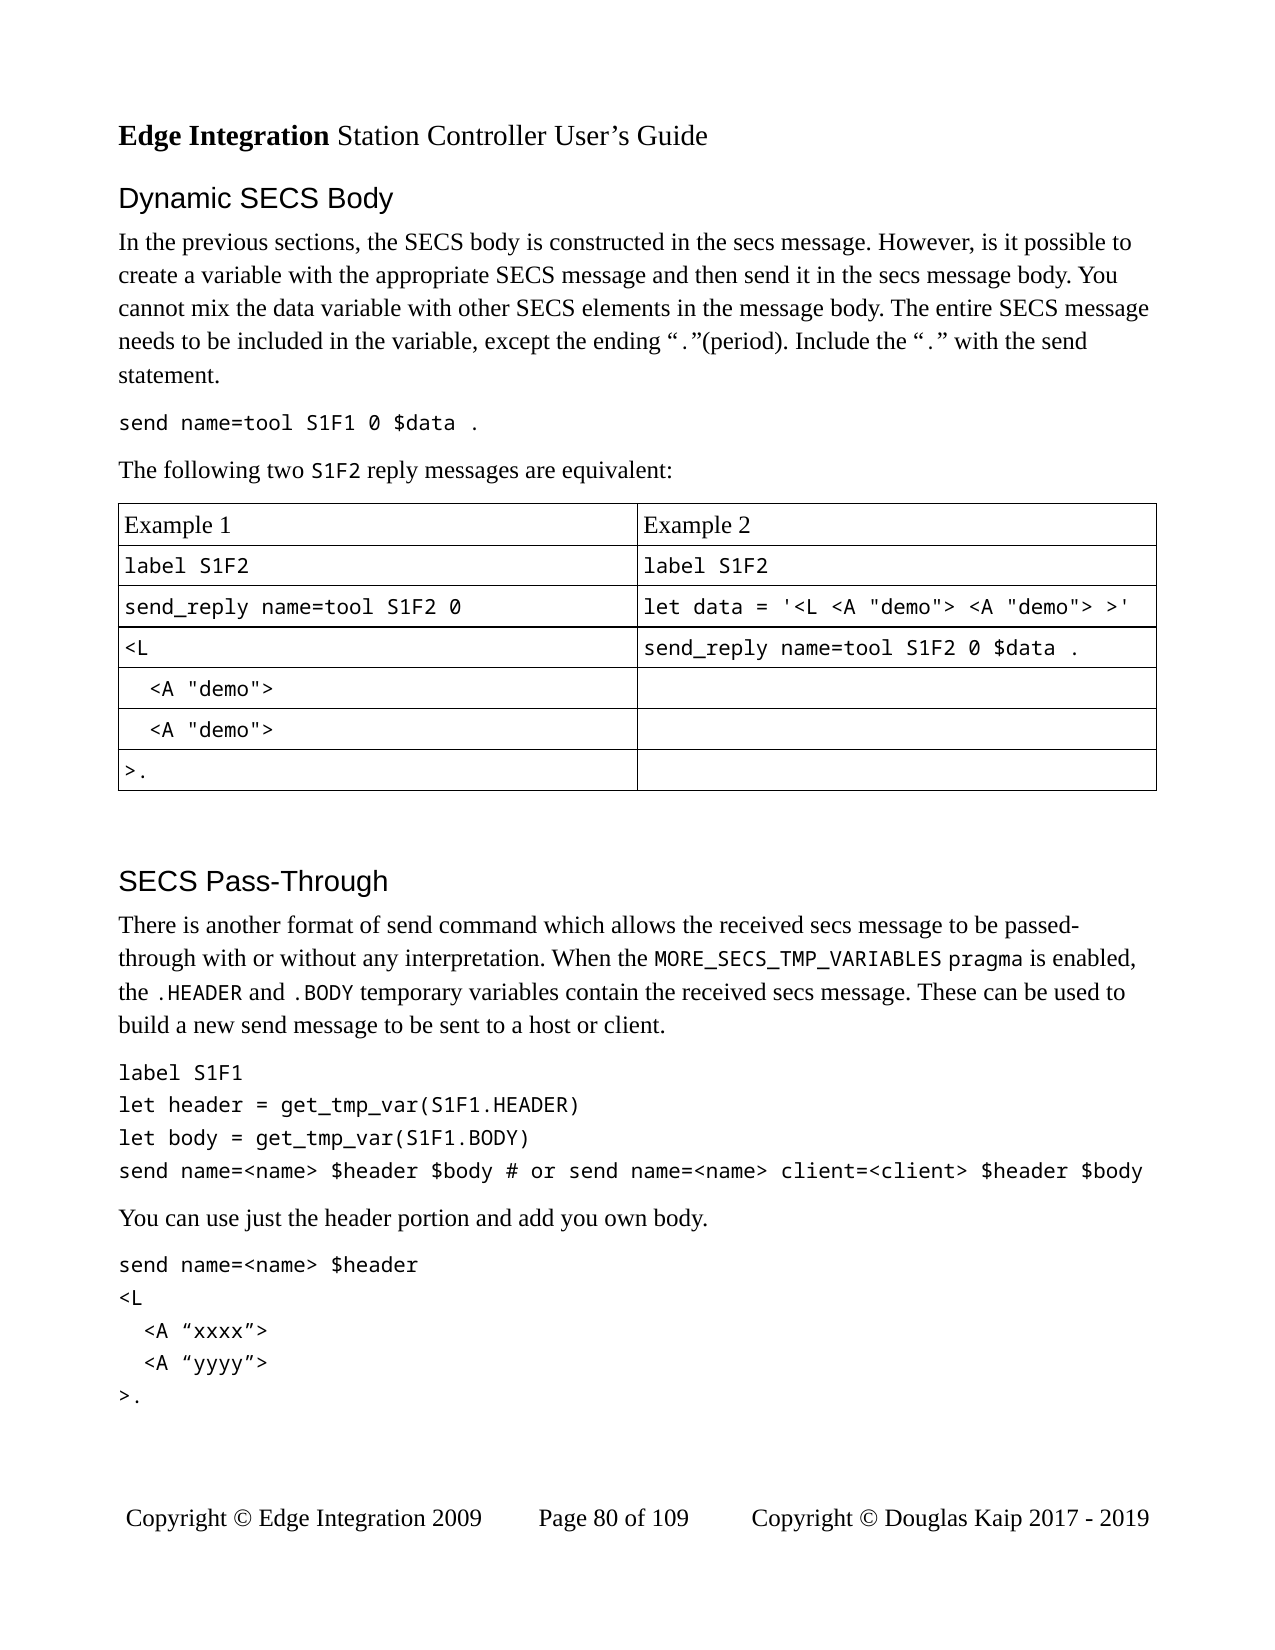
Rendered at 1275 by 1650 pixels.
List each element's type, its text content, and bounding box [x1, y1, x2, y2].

table_cell [638, 750, 1156, 790]
text There is another format of send command which allows the received secs message to be passed-through with or without any interpretation. When the MORE_SECS_TMP_VARIABLES pragma is enabled, the .HEADER and .BODY temporary variables contain the received secs message. These can be used to build a new send message to be sent to a host or client. [118, 910, 1157, 1039]
table_cell <L [119, 628, 637, 667]
text send name=<name> $header <L <A “xxxx”> <A “yyyy”> >. [118, 1251, 1157, 1409]
table_header Example 2 [638, 504, 1156, 544]
table_cell [638, 709, 1156, 749]
table_cell [638, 668, 1156, 708]
table_cell label S1F2 [638, 546, 1156, 585]
text The following two S1F2 reply messages are equivalent: [118, 455, 1157, 484]
table_cell >. [119, 750, 637, 790]
text send name=tool S1F1 0 $data . [118, 408, 1157, 436]
table_cell send_reply name=tool S1F2 0 [119, 586, 637, 626]
table_cell <A "demo"> [119, 709, 637, 749]
text In the previous sections, the SECS body is constructed in the secs message. However, is it possible to create a variable with the appropriate SECS message and then send it in the secs message body. You cannot mix the data variable with other SECS elements in the message body. The entire SECS message needs to be included in the variable, except the ending “.”(period). Include the “.” with the send statement. [118, 227, 1157, 389]
table_cell let data = '<L <A "demo"> <A "demo"> >' [638, 586, 1156, 626]
text You can use just the header portion and add you own body. [118, 1203, 1157, 1232]
subtitle SECS Pass-Through [118, 864, 1157, 897]
table_cell <A "demo"> [119, 668, 637, 708]
table_cell label S1F2 [119, 546, 637, 585]
table_cell send_reply name=tool S1F2 0 $data . [638, 628, 1156, 667]
text label S1F1 let header = get_tmp_var(S1F1.HEADER) let body = get_tmp_var(S1F1.BODY) send name=<name> $header $body # or send name=<name> client=<client> $header $body [118, 1058, 1157, 1184]
subtitle Dynamic SECS Body [118, 181, 1157, 215]
table_header Example 1 [119, 504, 637, 544]
